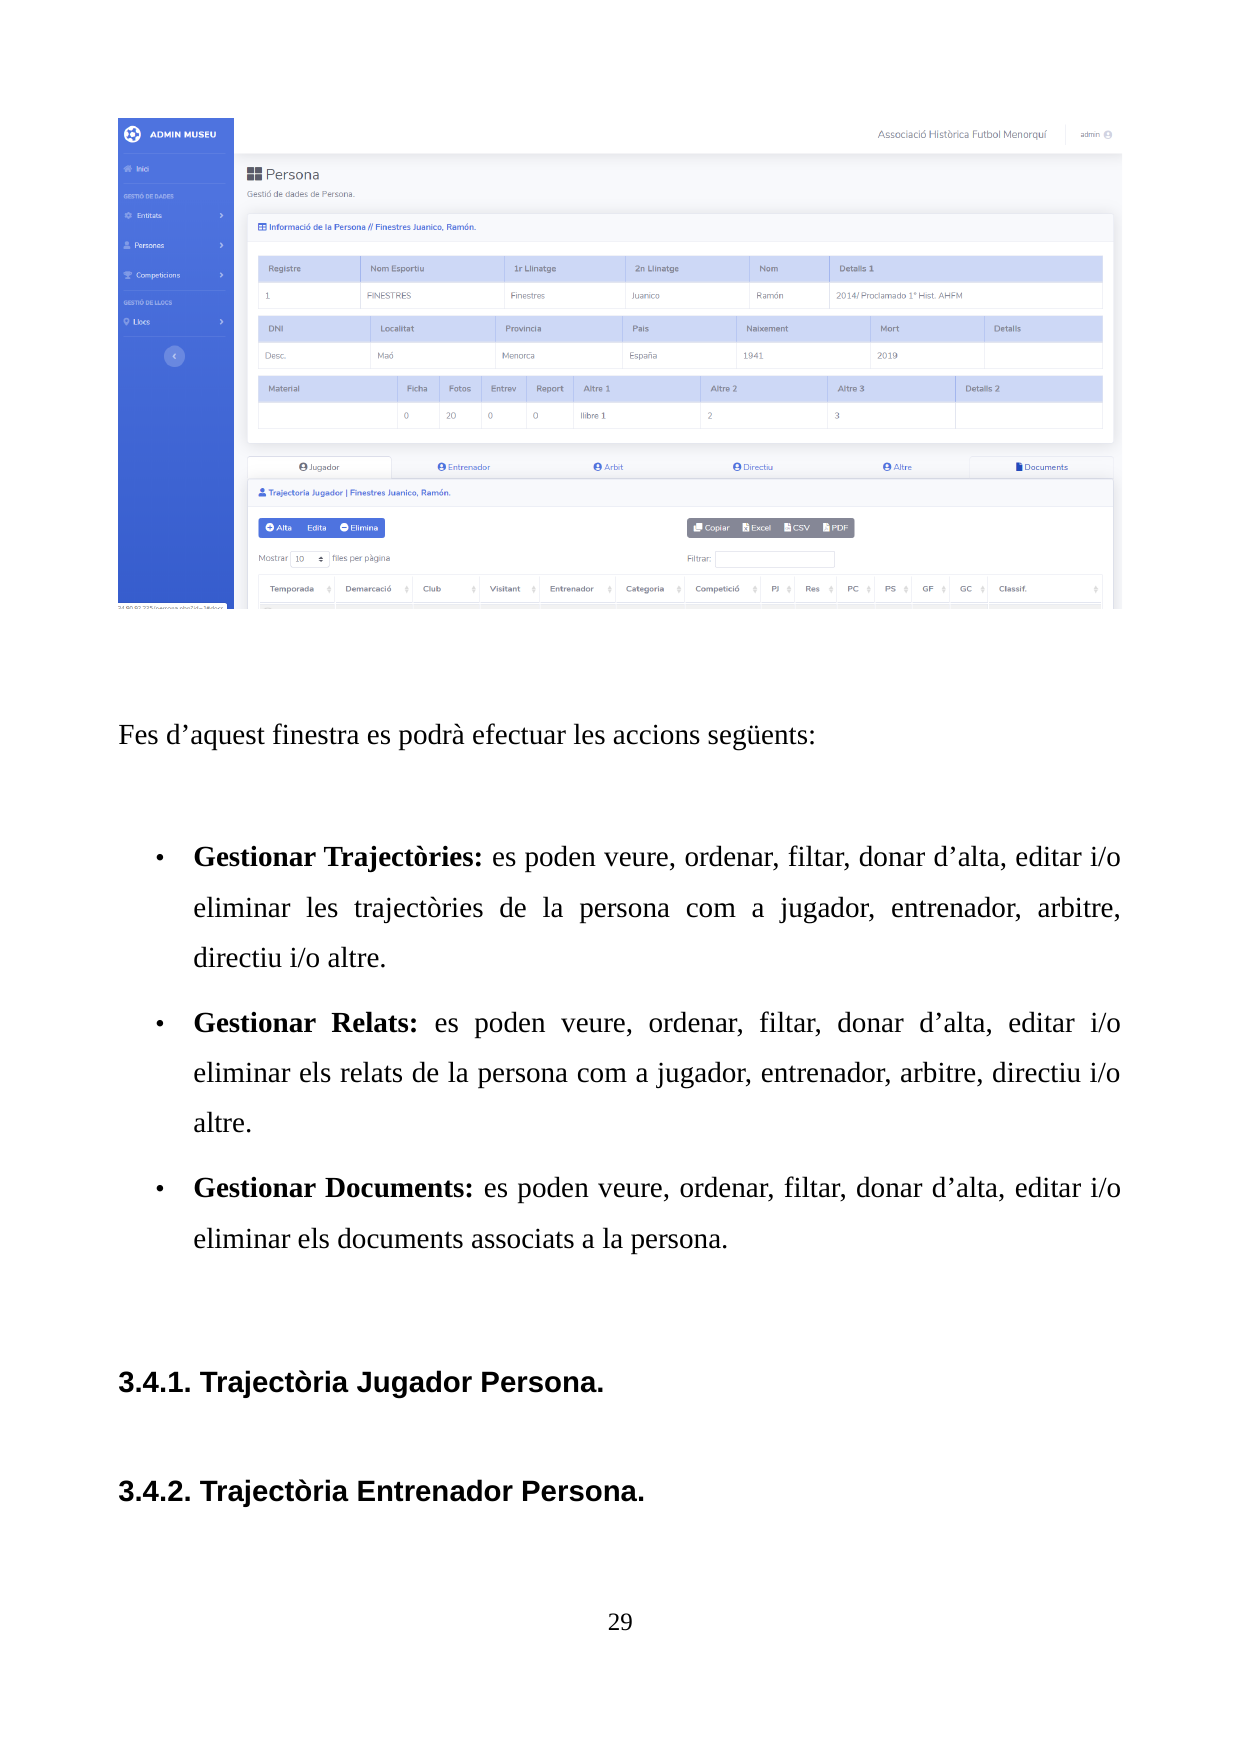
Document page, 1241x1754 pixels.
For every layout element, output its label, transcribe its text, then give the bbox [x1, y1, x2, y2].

table_header [118, 609, 1122, 652]
list Gestionar Trajectòries: es poden veure, ordenar, filtar, donar d’alta, editar i/o eliminar les trajectòries de la persona com a jugador, entrenador, arbitre, directiu i/o altre. [156, 839, 1122, 974]
list Gestionar Documents: es poden veure, ordenar, filtar, donar d’alta, editar i/o eliminar els documents associats a la persona. [156, 1171, 1122, 1254]
list Gestionar Relats: es poden veure, ordenar, filtar, donar d’alta, editar i/o eliminar els relats de la persona com a jugador, entrenador, arbitre, directiu i/o altre. [156, 1005, 1122, 1139]
text Fes d’aquest finestra es podrà efectuar les accions següents: [118, 717, 1122, 750]
subtitle 3.4.1. Trajectòria Jugador Persona. [118, 1365, 1122, 1399]
picture [118, 118, 1123, 609]
subtitle 3.4.2. Trajectòria Entrenador Persona. [118, 1474, 1122, 1507]
